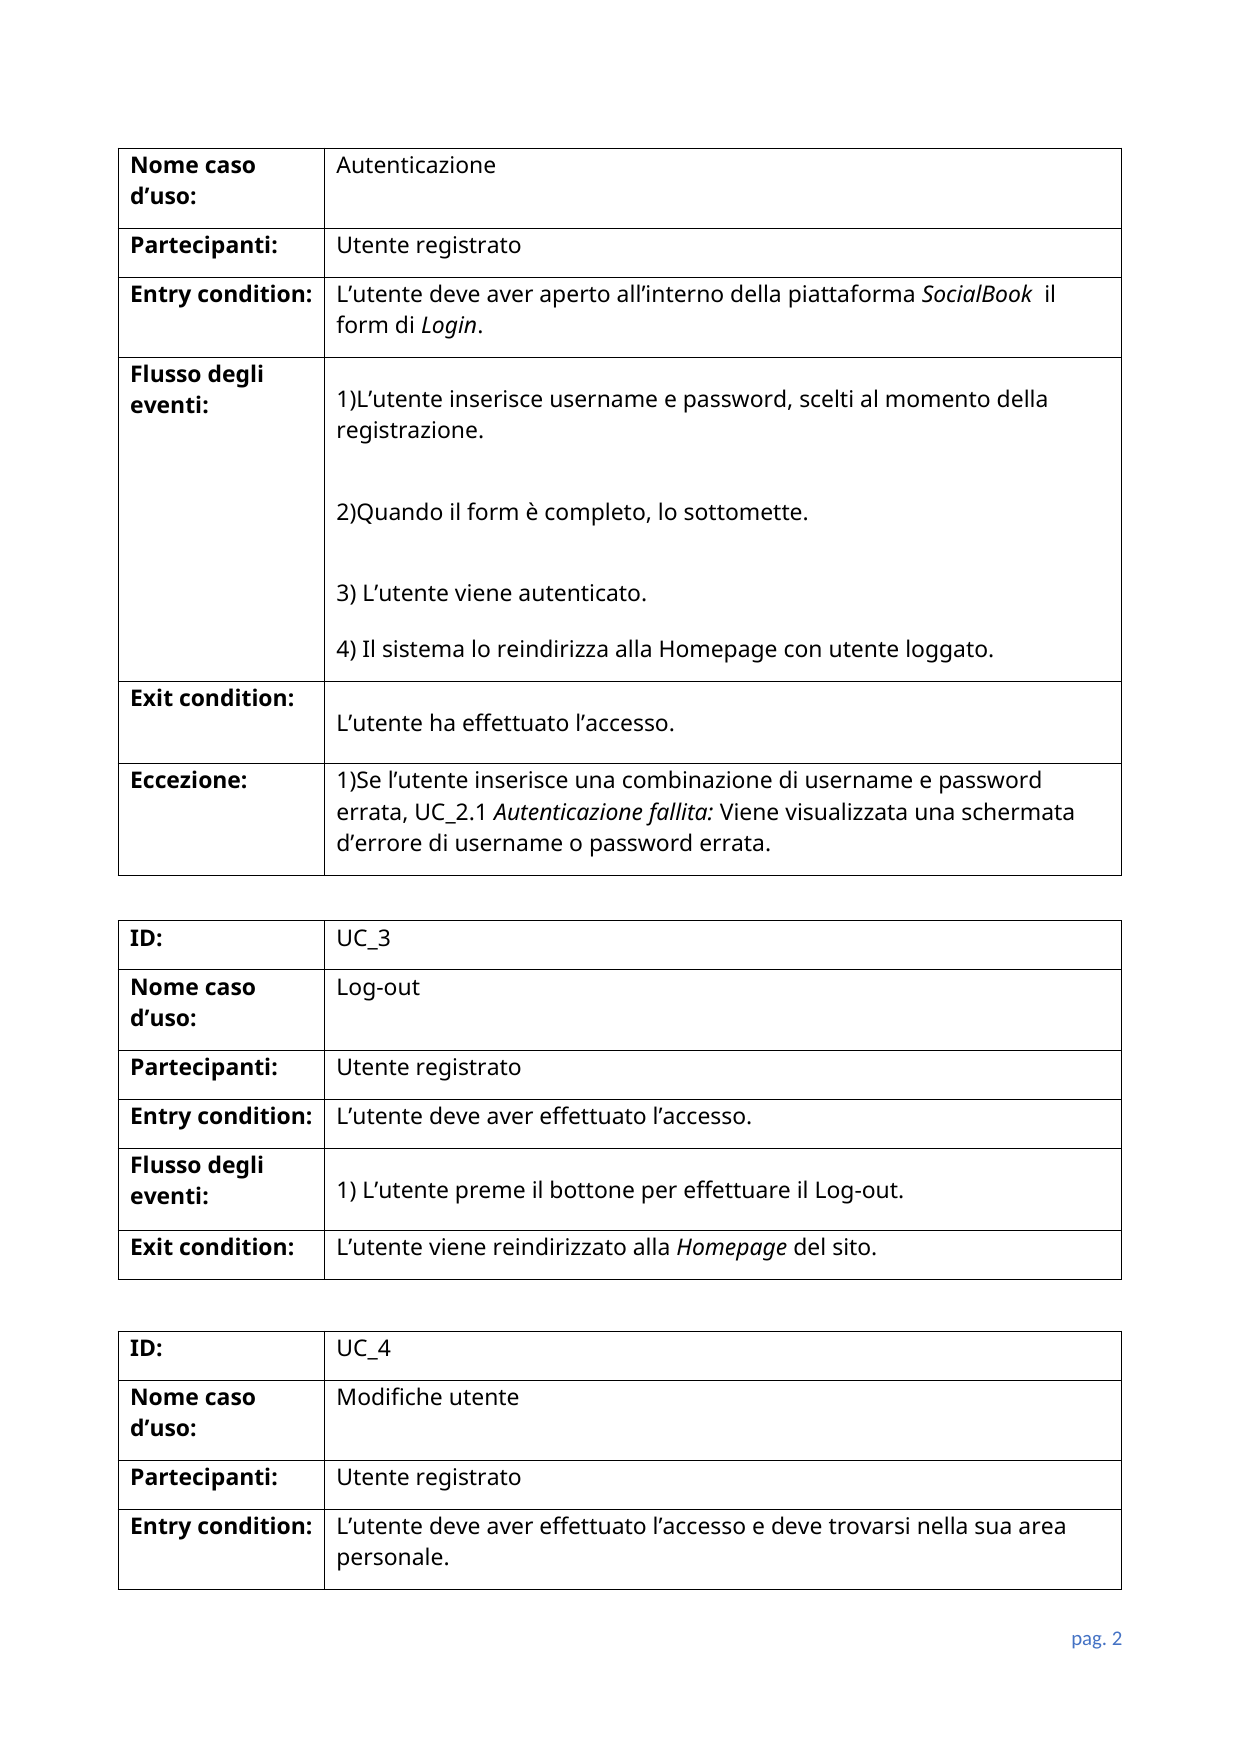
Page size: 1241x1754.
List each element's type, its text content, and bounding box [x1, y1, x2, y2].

table_cell Nome caso d’uso: [119, 970, 324, 1049]
table_cell L’utente ha effettuato l’accesso. [325, 682, 1121, 763]
table_header ID: [119, 1332, 324, 1379]
table_cell 1)L’utente inserisce username e password, scelti al momento della registrazione. 2)Quando il form è completo, lo sottomette. 3) L’utente viene autenticato. 4) Il sistema lo reindirizza alla Homepage con utente loggato. [325, 358, 1121, 681]
table_cell Partecipanti: [119, 1461, 324, 1509]
table_cell L’utente deve aver effettuato l’accesso e deve trovarsi nella sua area personale. [325, 1510, 1121, 1589]
table_cell Nome caso d’uso: [119, 1381, 324, 1460]
table_cell Flusso degli eventi: [119, 358, 324, 681]
table_cell L’utente deve aver effettuato l’accesso. [325, 1100, 1121, 1147]
table_cell Flusso degli eventi: [119, 1149, 324, 1230]
table_cell Entry condition: [119, 1510, 324, 1589]
table_cell Utente registrato [325, 1461, 1121, 1509]
table_header ID: [119, 921, 324, 969]
table_cell Utente registrato [325, 1051, 1121, 1098]
table_cell Autenticazione [325, 149, 1121, 228]
table_cell Exit condition: [119, 682, 324, 763]
table_cell Exit condition: [119, 1231, 324, 1279]
table_cell 1)Se l’utente inserisce una combinazione di username e password errata, UC_2.1 Autenticazione fallita: Viene visualizzata una schermata d’errore di username o password errata. [325, 764, 1121, 875]
table_cell Entry condition: [119, 278, 324, 357]
table_cell Partecipanti: [119, 229, 324, 277]
table_cell Nome caso d’uso: [119, 149, 324, 228]
table_cell L’utente viene reindirizzato alla Homepage del sito. [325, 1231, 1121, 1279]
table_header UC_3 [325, 921, 1121, 969]
table_cell Modifiche utente [325, 1381, 1121, 1460]
table_cell 1) L’utente preme il bottone per effettuare il Log-out. [325, 1149, 1121, 1230]
table_header UC_4 [325, 1332, 1121, 1379]
table_cell Eccezione: [119, 764, 324, 875]
table_cell Partecipanti: [119, 1051, 324, 1098]
table_cell Log-out [325, 970, 1121, 1049]
table_cell L’utente deve aver aperto all’interno della piattaforma SocialBook il form di Login. [325, 278, 1121, 357]
table_cell Entry condition: [119, 1100, 324, 1147]
table_cell Utente registrato [325, 229, 1121, 277]
